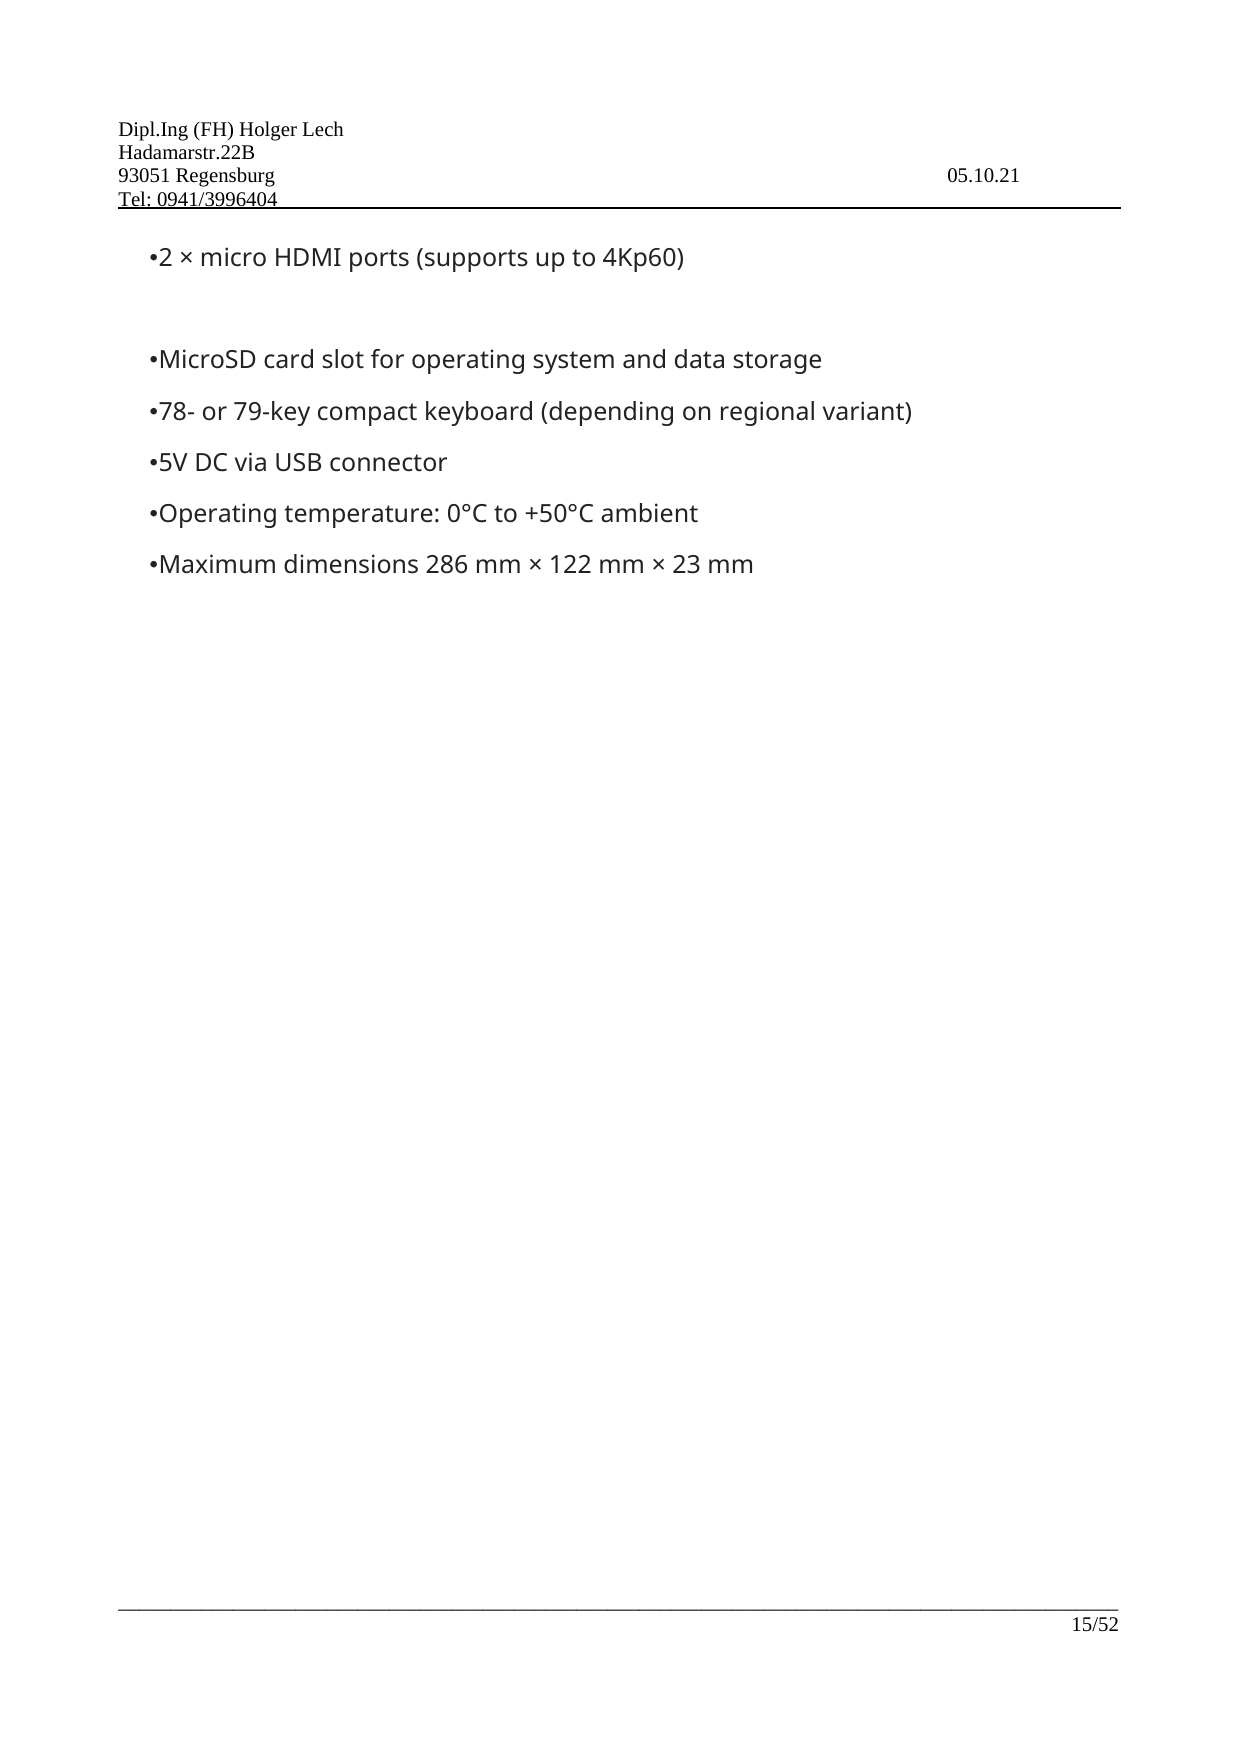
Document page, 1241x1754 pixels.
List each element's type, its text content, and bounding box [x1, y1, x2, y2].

list MicroSD card slot for operating system and data storage [118, 342, 1122, 376]
list 5V DC via USB connector [118, 444, 1122, 478]
list Maximum dimensions 286 mm × 122 mm × 23 mm [118, 546, 1122, 580]
list 78- or 79-key compact keyboard (depending on regional variant) [118, 393, 1122, 427]
list 2 × micro HDMI ports (supports up to 4Kp60) [118, 240, 1122, 274]
list Operating temperature: 0°C to +50°C ambient [118, 495, 1122, 529]
